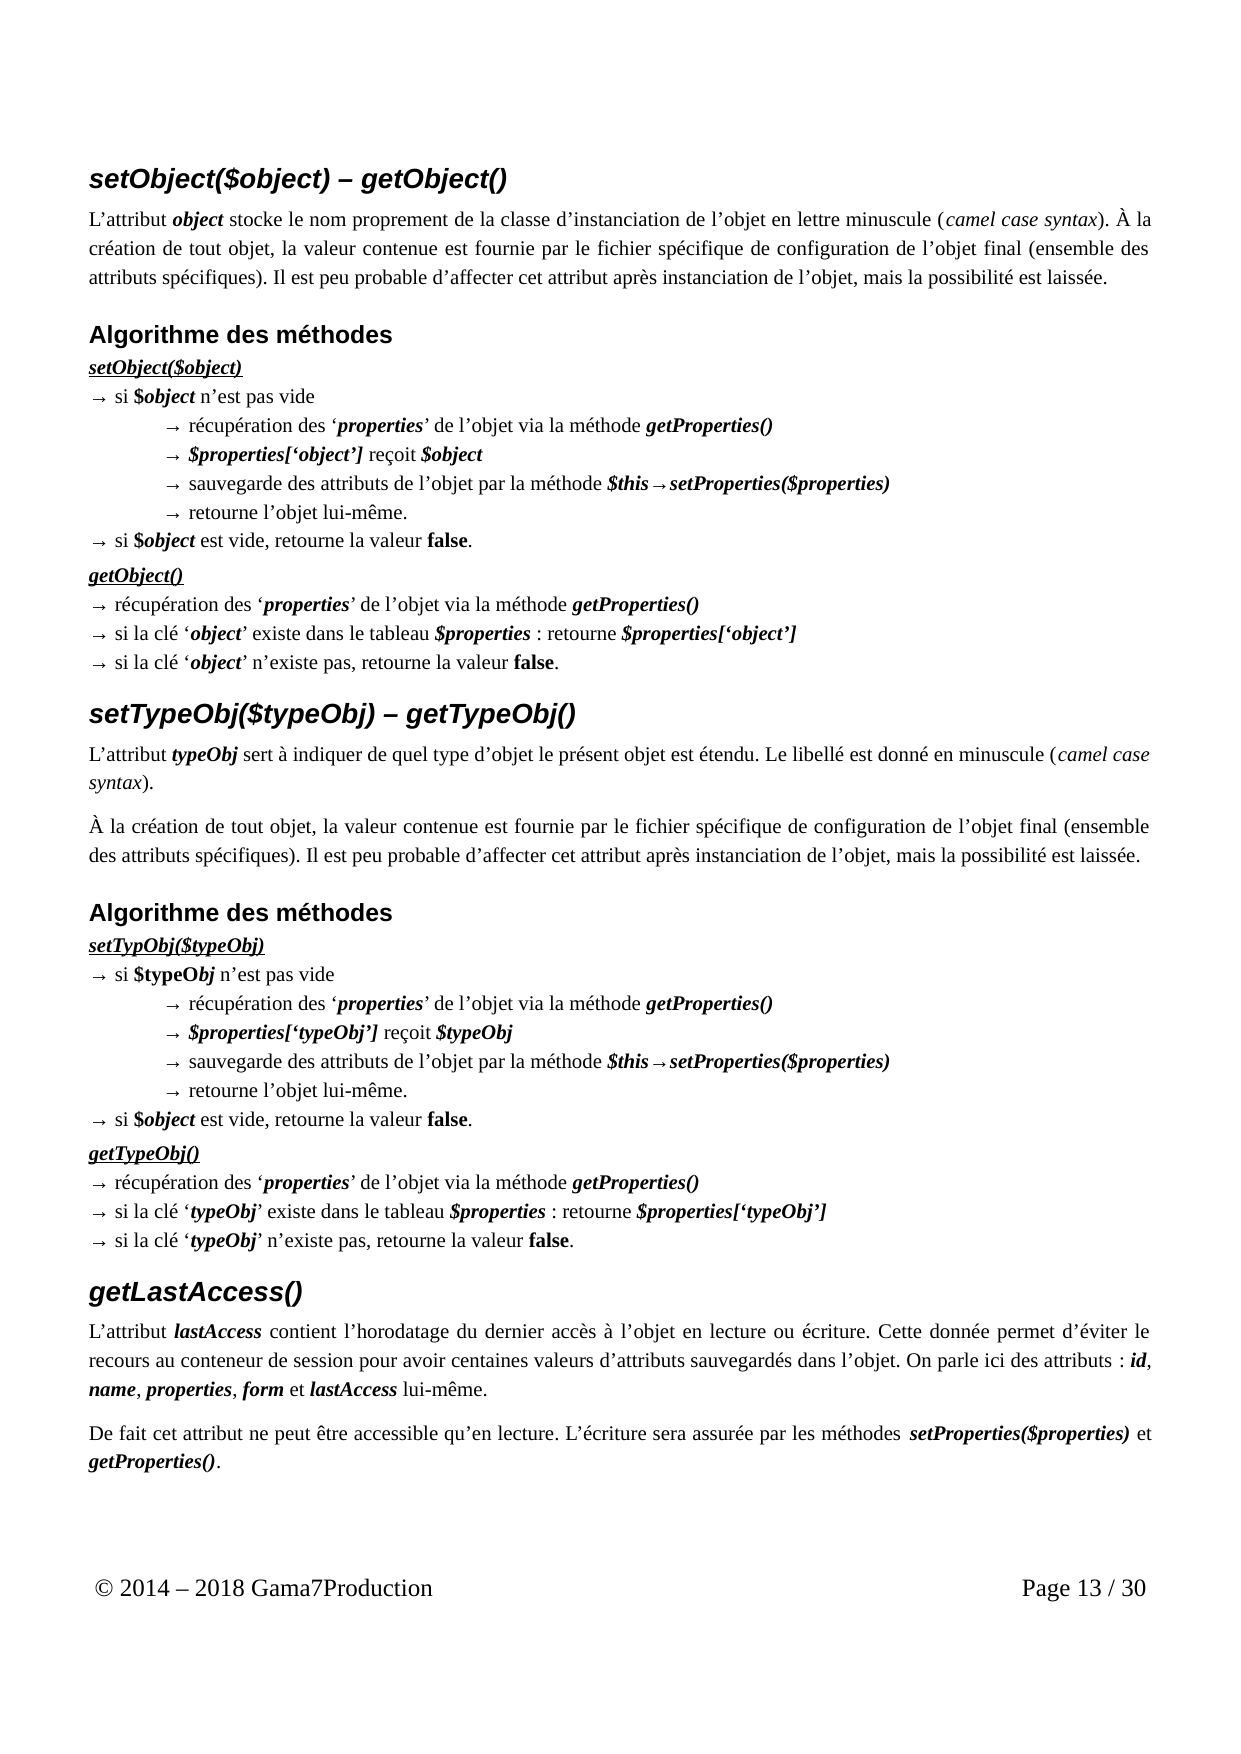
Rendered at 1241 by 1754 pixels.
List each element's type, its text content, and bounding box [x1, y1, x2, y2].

text → retourne l’objet lui-même. [88, 1078, 1152, 1102]
text → sauvegarde des attributs de l’objet par la méthode $this→setProperties($properties) [88, 1049, 1152, 1073]
text → récupération des ‘properties’ de l’objet via la méthode getProperties() [88, 991, 1152, 1015]
text setTypObj($typeObj) [88, 933, 1152, 957]
text L’attribut typeObj sert à indiquer de quel type d’objet le présent objet est étendu. Le libellé est donné en minuscule (camel case syntax). [88, 741, 1152, 794]
subtitle setTypeObj($typeObj) – getTypeObj() [88, 697, 1152, 729]
text → si la clé ‘object’ existe dans le tableau $properties : retourne $properties[‘object’] [88, 621, 1152, 645]
text → si $object est vide, retourne la valeur false. [88, 1106, 1152, 1131]
text → si $object est vide, retourne la valeur false. [88, 528, 1152, 552]
text L’attribut object stocke le nom proprement de la classe d’instanciation de l’objet en lettre minuscule (camel case syntax). À la création de tout objet, la valeur contenue est fournie par le fichier spécifique de configuration de l’objet final (ensemble des attributs spécifiques). Il est peu probable d’affecter cet attribut après instanciation de l’objet, mais la possibilité est laissée. [88, 207, 1152, 289]
text → si la clé ‘typeObj’ existe dans le tableau $properties : retourne $properties[‘typeObj’] [88, 1199, 1152, 1223]
text → sauvegarde des attributs de l’objet par la méthode $this→setProperties($properties) [88, 471, 1152, 495]
text → retourne l’objet lui-même. [88, 499, 1152, 524]
subtitle getLastAccess() [88, 1275, 1152, 1307]
text → si $object n’est pas vide [88, 384, 1152, 408]
subtitle setObject($object) – getObject() [88, 162, 1152, 194]
subtitle Algorithme des méthodes [88, 898, 1152, 927]
text → si $typeObj n’est pas vide [88, 962, 1152, 986]
text getObject() [88, 563, 1152, 587]
text → $properties[‘typeObj’] reçoit $typeObj [88, 1020, 1152, 1044]
text setObject($object) [88, 355, 1152, 379]
text → récupération des ‘properties’ de l’objet via la méthode getProperties() [88, 1170, 1152, 1194]
text De fait cet attribut ne peut être accessible qu’en lecture. L’écriture sera assurée par les méthodes setProperties($properties) et getProperties(). [88, 1421, 1152, 1473]
text À la création de tout objet, la valeur contenue est fournie par le fichier spécifique de configuration de l’objet final (ensemble des attributs spécifiques). Il est peu probable d’affecter cet attribut après instanciation de l’objet, mais la possibilité est laissée. [88, 814, 1152, 867]
text → récupération des ‘properties’ de l’objet via la méthode getProperties() [88, 592, 1152, 616]
text getTypeObj() [88, 1141, 1152, 1165]
subtitle Algorithme des méthodes [88, 321, 1152, 349]
text → récupération des ‘properties’ de l’objet via la méthode getProperties() [88, 413, 1152, 437]
text → si la clé ‘object’ n’existe pas, retourne la valeur false. [88, 650, 1152, 674]
text L’attribut lastAccess contient l’horodatage du dernier accès à l’objet en lecture ou écriture. Cette donnée permet d’éviter le recours au conteneur de session pour avoir centaines valeurs d’attributs sauvegardés dans l’objet. On parle ici des attributs : id, name, properties, form et lastAccess lui-même. [88, 1319, 1152, 1401]
text → $properties[‘object’] reçoit $object [88, 442, 1152, 466]
text → si la clé ‘typeObj’ n’existe pas, retourne la valeur false. [88, 1228, 1152, 1252]
